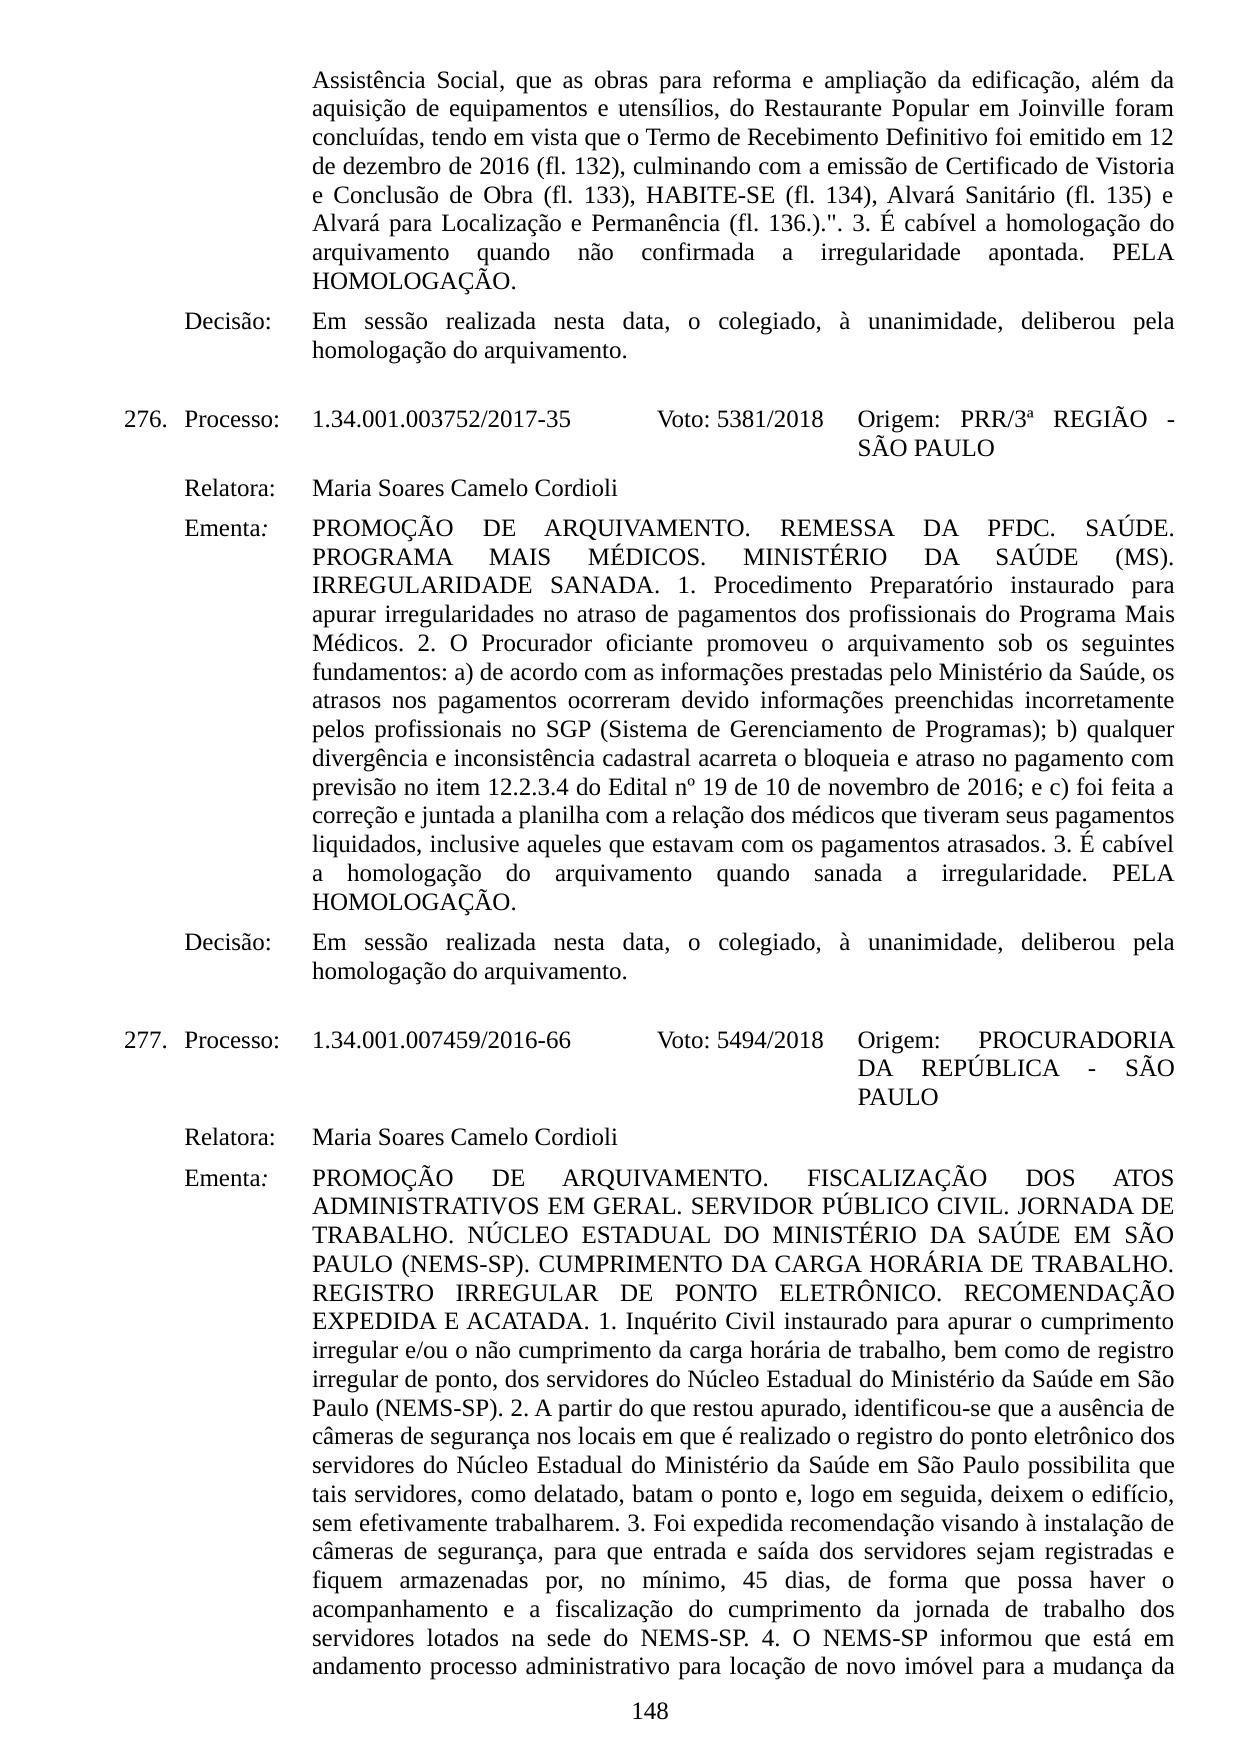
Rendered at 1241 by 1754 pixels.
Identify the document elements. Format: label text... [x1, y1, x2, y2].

table_cell PROMOÇÃO DE ARQUIVAMENTO. REMESSA DA PFDC. SAÚDE. PROGRAMA MAIS MÉDICOS. MINISTÉRIO DA SAÚDE (MS). IRREGULARIDADE SANADA. 1. Procedimento Preparatório instaurado para apurar irregularidades no atraso de pagamentos dos profissionais do Programa Mais Médicos. 2. O Procurador oficiante promoveu o arquivamento sob os seguintes fundamentos: a) de acordo com as informações prestadas pelo Ministério da Saúde, os atrasos nos pagamentos ocorreram devido informações preenchidas incorretamente pelos profissionais no SGP (Sistema de Gerenciamento de Programas); b) qualquer divergência e inconsistência cadastral acarreta o bloqueia e atraso no pagamento com previsão no item 12.2.3.4 do Edital nº 19 de 10 de novembro de 2016; e c) foi feita a correção e juntada a planilha com a relação dos médicos que tiveram seus pagamentos liquidados, inclusive aqueles que estavam com os pagamentos atrasados. 3. É cabível a homologação do arquivamento quando sanada a irregularidade. PELA HOMOLOGAÇÃO. [306, 508, 1181, 921]
table_cell Ementa: [178, 1157, 306, 1686]
table_cell [118, 467, 178, 507]
table_cell [118, 921, 178, 990]
table_header Voto: 5494/2018 [651, 1019, 852, 1117]
table_header 1.34.001.003752/2017-35 [306, 398, 651, 467]
table_cell Relatora: [178, 1117, 306, 1157]
table_cell Relatora: [178, 467, 306, 507]
table_header Origem: PROCURADORIA DA REPÚBLICA - SÃO PAULO [852, 1019, 1181, 1117]
table_cell Em sessão realizada nesta data, o colegiado, à unanimidade, deliberou pela homologação do arquivamento. [306, 921, 1181, 990]
table_cell Maria Soares Camelo Cordioli [306, 467, 1181, 507]
table_cell [118, 59, 178, 301]
table_cell Ementa: [178, 508, 306, 921]
table_header Voto: 5381/2018 [651, 398, 852, 467]
table_cell [118, 508, 178, 921]
table_cell Em sessão realizada nesta data, o colegiado, à unanimidade, deliberou pela homologação do arquivamento. [306, 301, 1181, 369]
table_header Processo: [178, 398, 306, 467]
table_cell [118, 1157, 178, 1686]
table_cell [178, 59, 306, 301]
table_cell [118, 301, 178, 369]
table_header Origem: PRR/3ª REGIÃO - SÃO PAULO [852, 398, 1181, 467]
table_cell Decisão: [178, 921, 306, 990]
table_cell Decisão: [178, 301, 306, 369]
table_header 1.34.001.007459/2016-66 [306, 1019, 651, 1117]
table_cell [118, 1117, 178, 1157]
table_header Processo: [178, 1019, 306, 1117]
table_header 277. [118, 1019, 178, 1117]
table_cell PROMOÇÃO DE ARQUIVAMENTO. FISCALIZAÇÃO DOS ATOS ADMINISTRATIVOS EM GERAL. SERVIDOR PÚBLICO CIVIL. JORNADA DE TRABALHO. NÚCLEO ESTADUAL DO MINISTÉRIO DA SAÚDE EM SÃO PAULO (NEMS-SP). CUMPRIMENTO DA CARGA HORÁRIA DE TRABALHO. REGISTRO IRREGULAR DE PONTO ELETRÔNICO. RECOMENDAÇÃO EXPEDIDA E ACATADA. 1. Inquérito Civil instaurado para apurar o cumprimento irregular e/ou o não cumprimento da carga horária de trabalho, bem como de registro irregular de ponto, dos servidores do Núcleo Estadual do Ministério da Saúde em São Paulo (NEMS-SP). 2. A partir do que restou apurado, identificou-se que a ausência de câmeras de segurança nos locais em que é realizado o registro do ponto eletrônico dos servidores do Núcleo Estadual do Ministério da Saúde em São Paulo possibilita que tais servidores, como delatado, batam o ponto e, logo em seguida, deixem o edifício, sem efetivamente trabalharem. 3. Foi expedida recomendação visando à instalação de câmeras de segurança, para que entrada e saída dos servidores sejam registradas e fiquem armazenadas por, no mínimo, 45 dias, de forma que possa haver o acompanhamento e a fiscalização do cumprimento da jornada de trabalho dos servidores lotados na sede do NEMS-SP. 4. O NEMS-SP informou que está em andamento processo administrativo para locação de novo imóvel para a mudança da [306, 1157, 1181, 1686]
table_cell Assistência Social, que as obras para reforma e ampliação da edificação, além da aquisição de equipamentos e utensílios, do Restaurante Popular em Joinville foram concluídas, tendo em vista que o Termo de Recebimento Definitivo foi emitido em 12 de dezembro de 2016 (fl. 132), culminando com a emissão de Certificado de Vistoria e Conclusão de Obra (fl. 133), HABITE-SE (fl. 134), Alvará Sanitário (fl. 135) e Alvará para Localização e Permanência (fl. 136.).". 3. É cabível a homologação do arquivamento quando não confirmada a irregularidade apontada. PELA HOMOLOGAÇÃO. [306, 59, 1181, 301]
table_header 276. [118, 398, 178, 467]
table_cell Maria Soares Camelo Cordioli [306, 1117, 1181, 1157]
